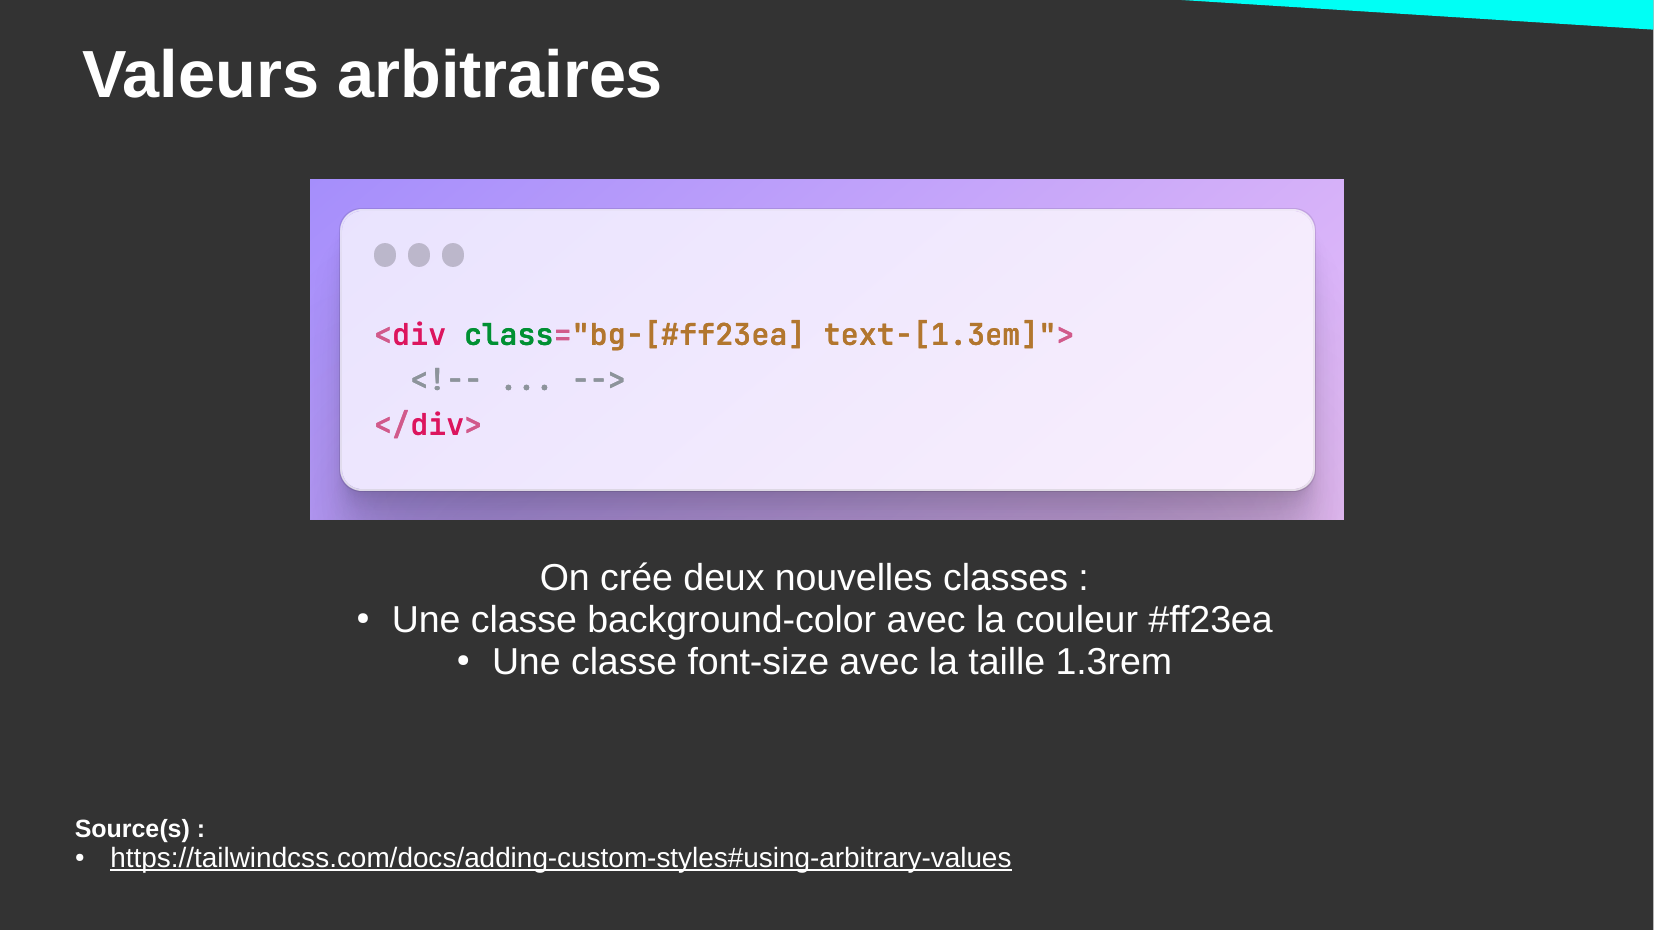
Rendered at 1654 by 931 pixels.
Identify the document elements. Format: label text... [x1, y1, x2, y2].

text_box On crée deux nouvelles classes : Une classe background-color avec la couleur #ff23ea Une classe font-size avec la taille 1.3rem [147, 549, 1482, 727]
text_box Source(s) : https://tailwindcss.com/docs/adding-custom-styles#using-arbitrary-values [60, 807, 1583, 913]
title Valeurs arbitraires [82, 37, 1571, 114]
picture [310, 179, 1344, 520]
text_box [1181, 0, 1654, 30]
